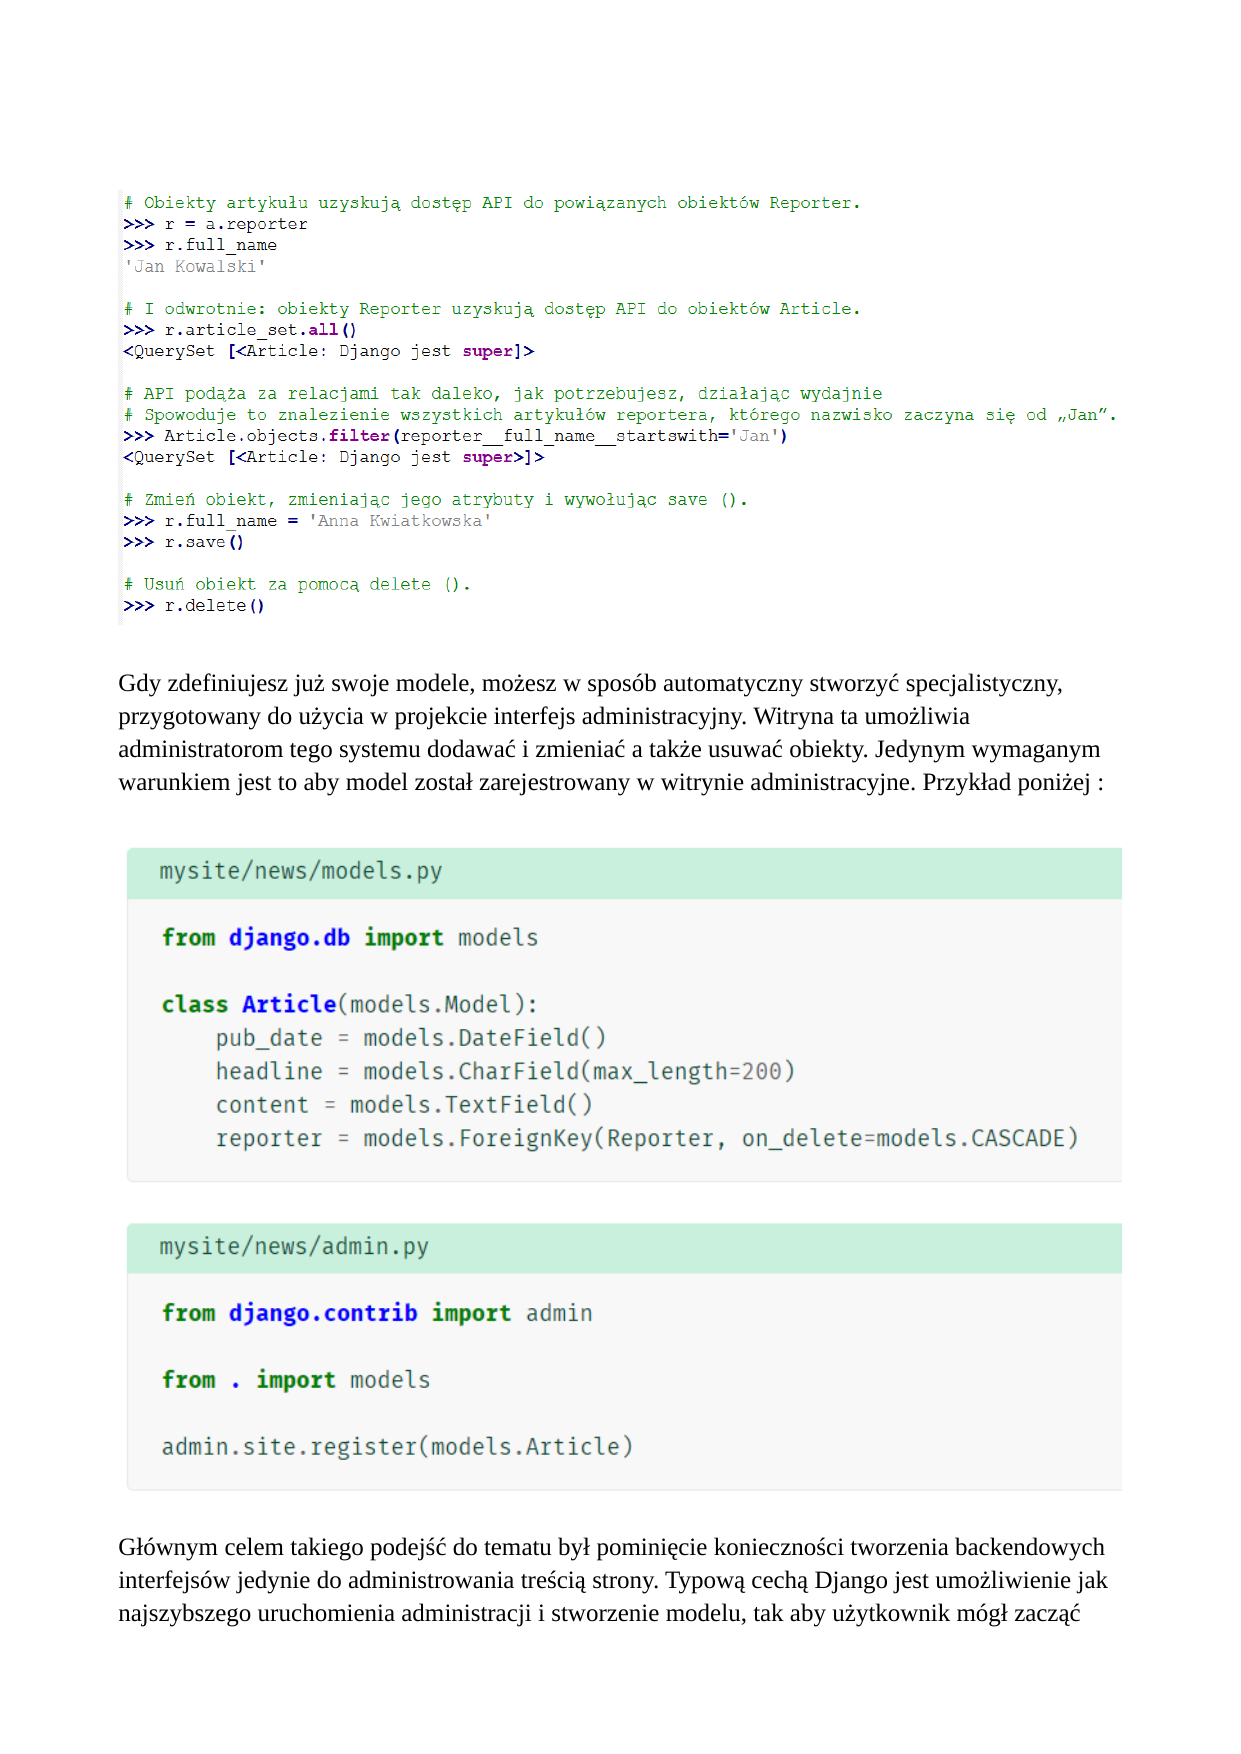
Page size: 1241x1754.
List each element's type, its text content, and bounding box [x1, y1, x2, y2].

picture [118, 190, 1123, 625]
picture [118, 839, 1123, 1496]
text Głównym celem takiego podejść do tematu był pominięcie konieczności tworzenia backendowych interfejsów jedynie do administrowania treścią strony. Typową cechą Django jest umożliwienie jak najszybszego uruchomienia administracji i stworzenie modelu, tak aby użytkownik mógł zacząć [118, 1496, 1122, 1627]
text Gdy zdefiniujesz już swoje modele, możesz w sposób automatyczny stworzyć specjalistyczny, przygotowany do użycia w projekcie interfejs administracyjny. Witryna ta umożliwia administratorom tego systemu dodawać i zmieniać a także usuwać obiekty. Jedynym wymaganym warunkiem jest to aby model został zarejestrowany w witrynie administracyjne. Przykład poniżej : [118, 668, 1122, 796]
